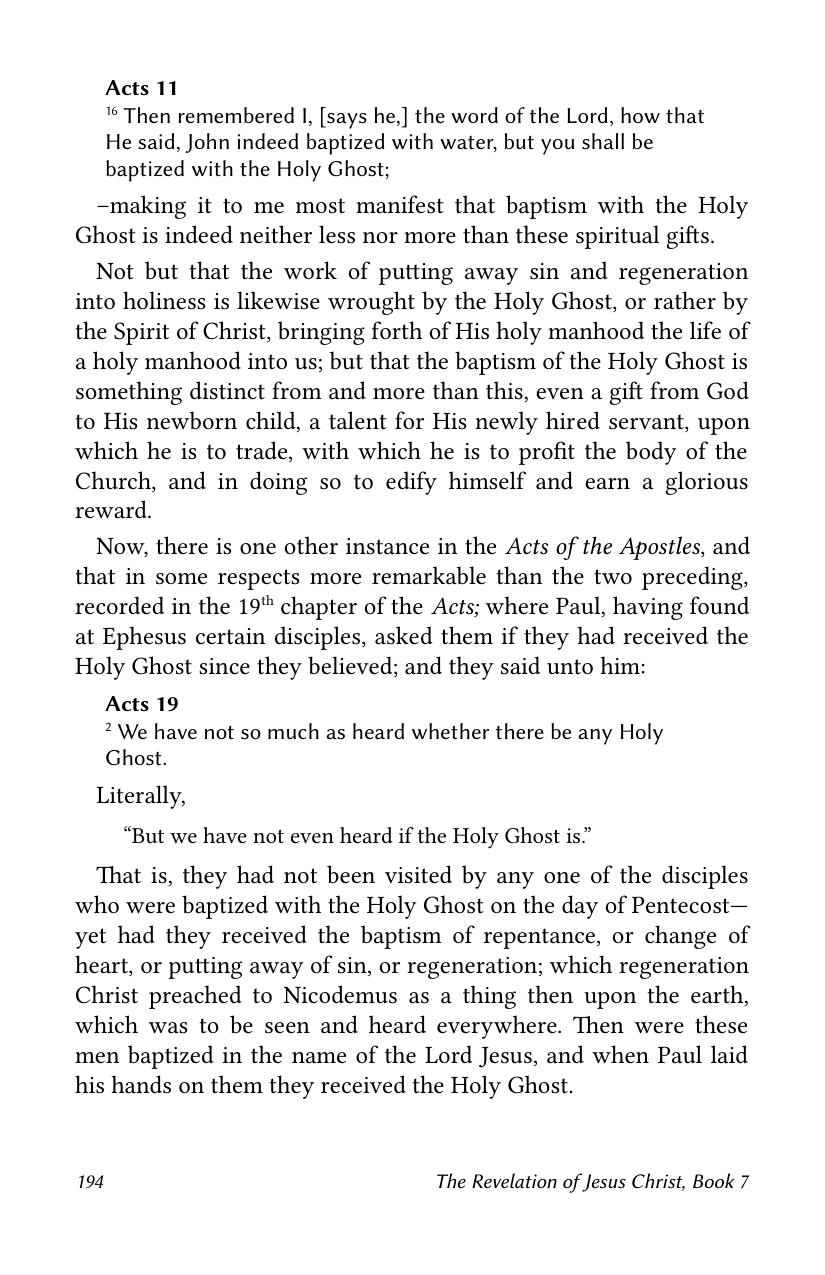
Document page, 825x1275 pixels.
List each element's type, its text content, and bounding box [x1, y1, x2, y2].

text 2 We have not so much as heard whether there be any Holy Ghost. [105, 718, 720, 771]
text Acts 19 [105, 691, 750, 717]
text “But we have not even heard if the Holy Ghost is.” [105, 823, 720, 849]
text –making it to me most manifest that baptism with the Holy Ghost is indeed neither less nor more than these spiritual gifts. [75, 192, 750, 250]
text 16 Then remembered I, [says he,] the word of the Lord, how that He said, John indeed baptized with water, but you shall be baptized with the Holy Ghost; [105, 103, 720, 182]
text Literally, [75, 781, 750, 809]
text Now, there is one other instance in the Acts of the Apostles, and that in some respects more remarkable than the two preceding, recorded in the 19th chapter of the Acts; where Paul, having found at Ephesus certain disciples, asked them if they had received the Holy Ghost since they believed; and they said unto him: [75, 532, 750, 681]
text Not but that the work of putting away sin and regeneration into holiness is likewise wrought by the Holy Ghost, or rather by the Spirit of Christ, bringing forth of His holy manhood the life of a holy manhood into us; but that the baptism of the Holy Ghost is something distinct from and more than this, even a gift from God to His newborn child, a talent for His newly hired servant, upon which he is to trade, with which he is to profit the body of the Church, and in doing so to edify himself and earn a glorious reward. [75, 257, 750, 525]
text Acts 11 [105, 75, 750, 101]
text That is, they had not been visited by any one of the disciples who were baptized with the Holy Ghost on the day of Pentecost—yet had they received the baptism of repentance, or change of heart, or putting away of sin, or regeneration; which regeneration Christ preached to Nicodemus as a thing then upon the earth, which was to be seen and heard everywhere. Then were these men baptized in the name of the Lord Jesus, and when Paul laid his hands on them they received the Holy Ghost. [75, 861, 750, 1099]
